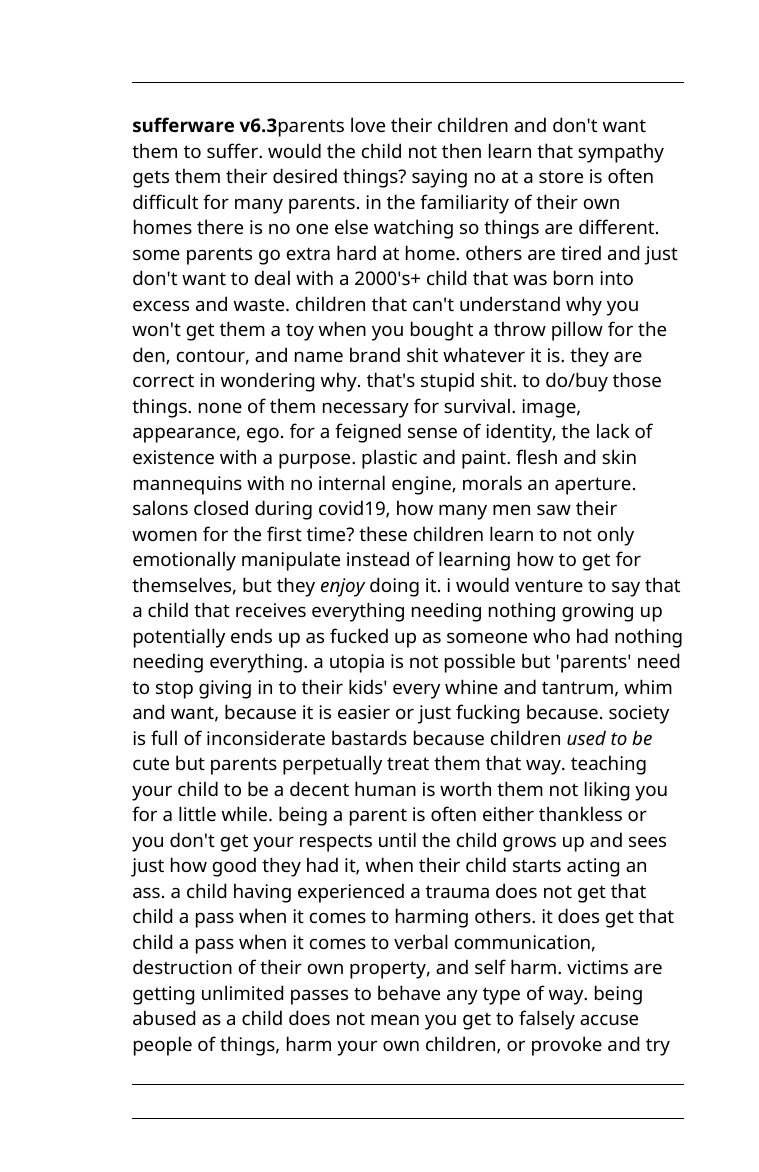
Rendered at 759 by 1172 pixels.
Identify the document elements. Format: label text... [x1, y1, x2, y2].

text sufferware v6.3parents love their children and don't want them to suffer. would the child not then learn that sympathy gets them their desired things? saying no at a store is often difficult for many parents. in the familiarity of their own homes there is no one else watching so things are different. some parents go extra hard at home. others are tired and just don't want to deal with a 2000's+ child that was born into excess and waste. children that can't understand why you won't get them a toy when you bought a throw pillow for the den, contour, and name brand shit whatever it is. they are correct in wondering why. that's stupid shit. to do/buy those things. none of them necessary for survival. image, appearance, ego. for a feigned sense of identity, the lack of existence with a purpose. plastic and paint. flesh and skin mannequins with no internal engine, morals an aperture. salons closed during covid19, how many men saw their women for the first time? these children learn to not only emotionally manipulate instead of learning how to get for themselves, but they enjoy doing it. i would venture to say that a child that receives everything needing nothing growing up potentially ends up as fucked up as someone who had nothing needing everything. a utopia is not possible but 'parents' need to stop giving in to their kids' every whine and tantrum, whim and want, because it is easier or just fucking because. society is full of inconsiderate bastards because children used to be cute but parents perpetually treat them that way. teaching your child to be a decent human is worth them not liking you for a little while. being a parent is often either thankless or you don't get your respects until the child grows up and sees just how good they had it, when their child starts acting an ass. a child having experienced a trauma does not get that child a pass when it comes to harming others. it does get that child a pass when it comes to verbal communication, destruction of their own property, and self harm. victims are getting unlimited passes to behave any type of way. being abused as a child does not mean you get to falsely accuse people of things, harm your own children, or provoke and try [132, 112, 684, 1057]
